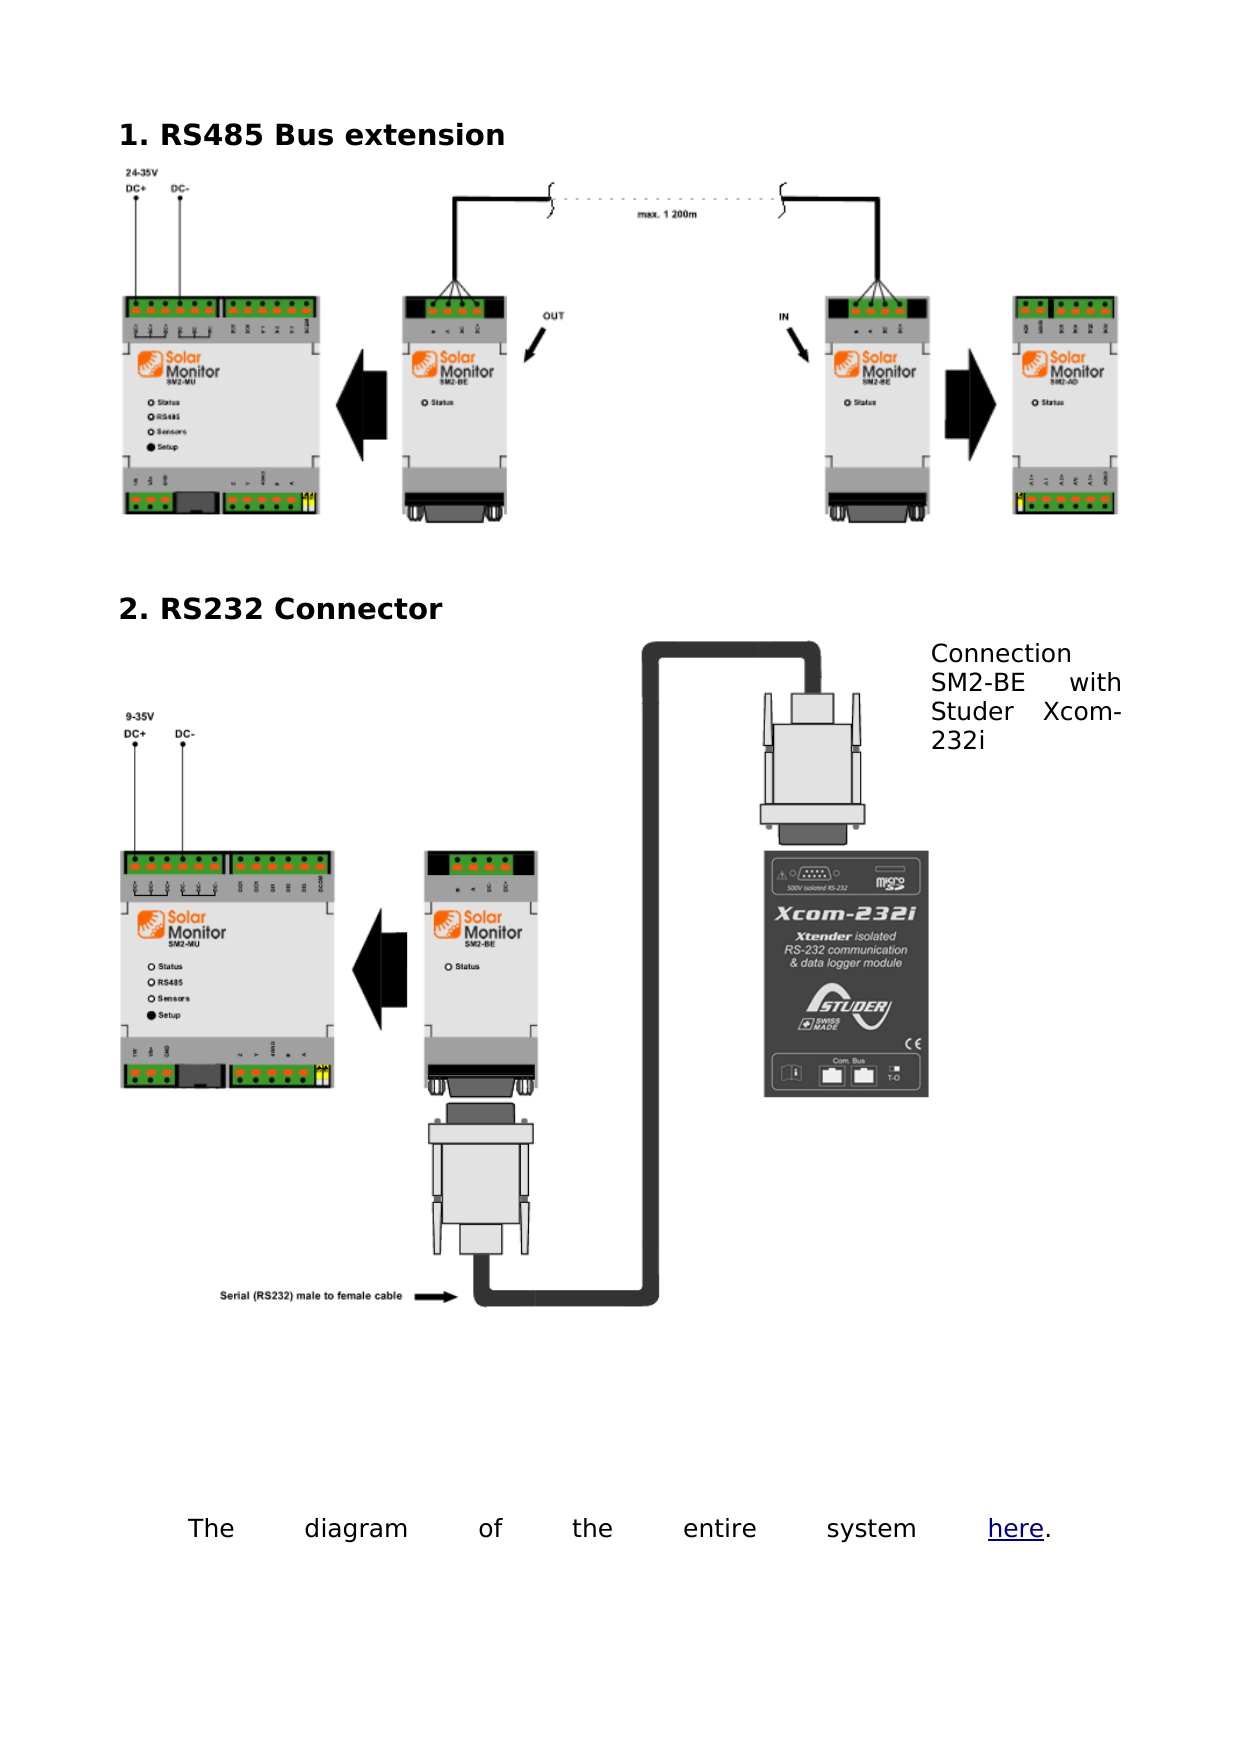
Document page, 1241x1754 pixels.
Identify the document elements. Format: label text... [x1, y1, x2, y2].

subtitle 2. RS232 Connector [118, 593, 1122, 627]
picture [118, 164, 1123, 526]
text Connection SM2-BE with Studer Xcom-232i The diagram of the entire system here. [118, 1310, 1122, 1572]
picture [118, 639, 931, 1310]
subtitle 1. RS485 Bus extension [118, 118, 1122, 152]
